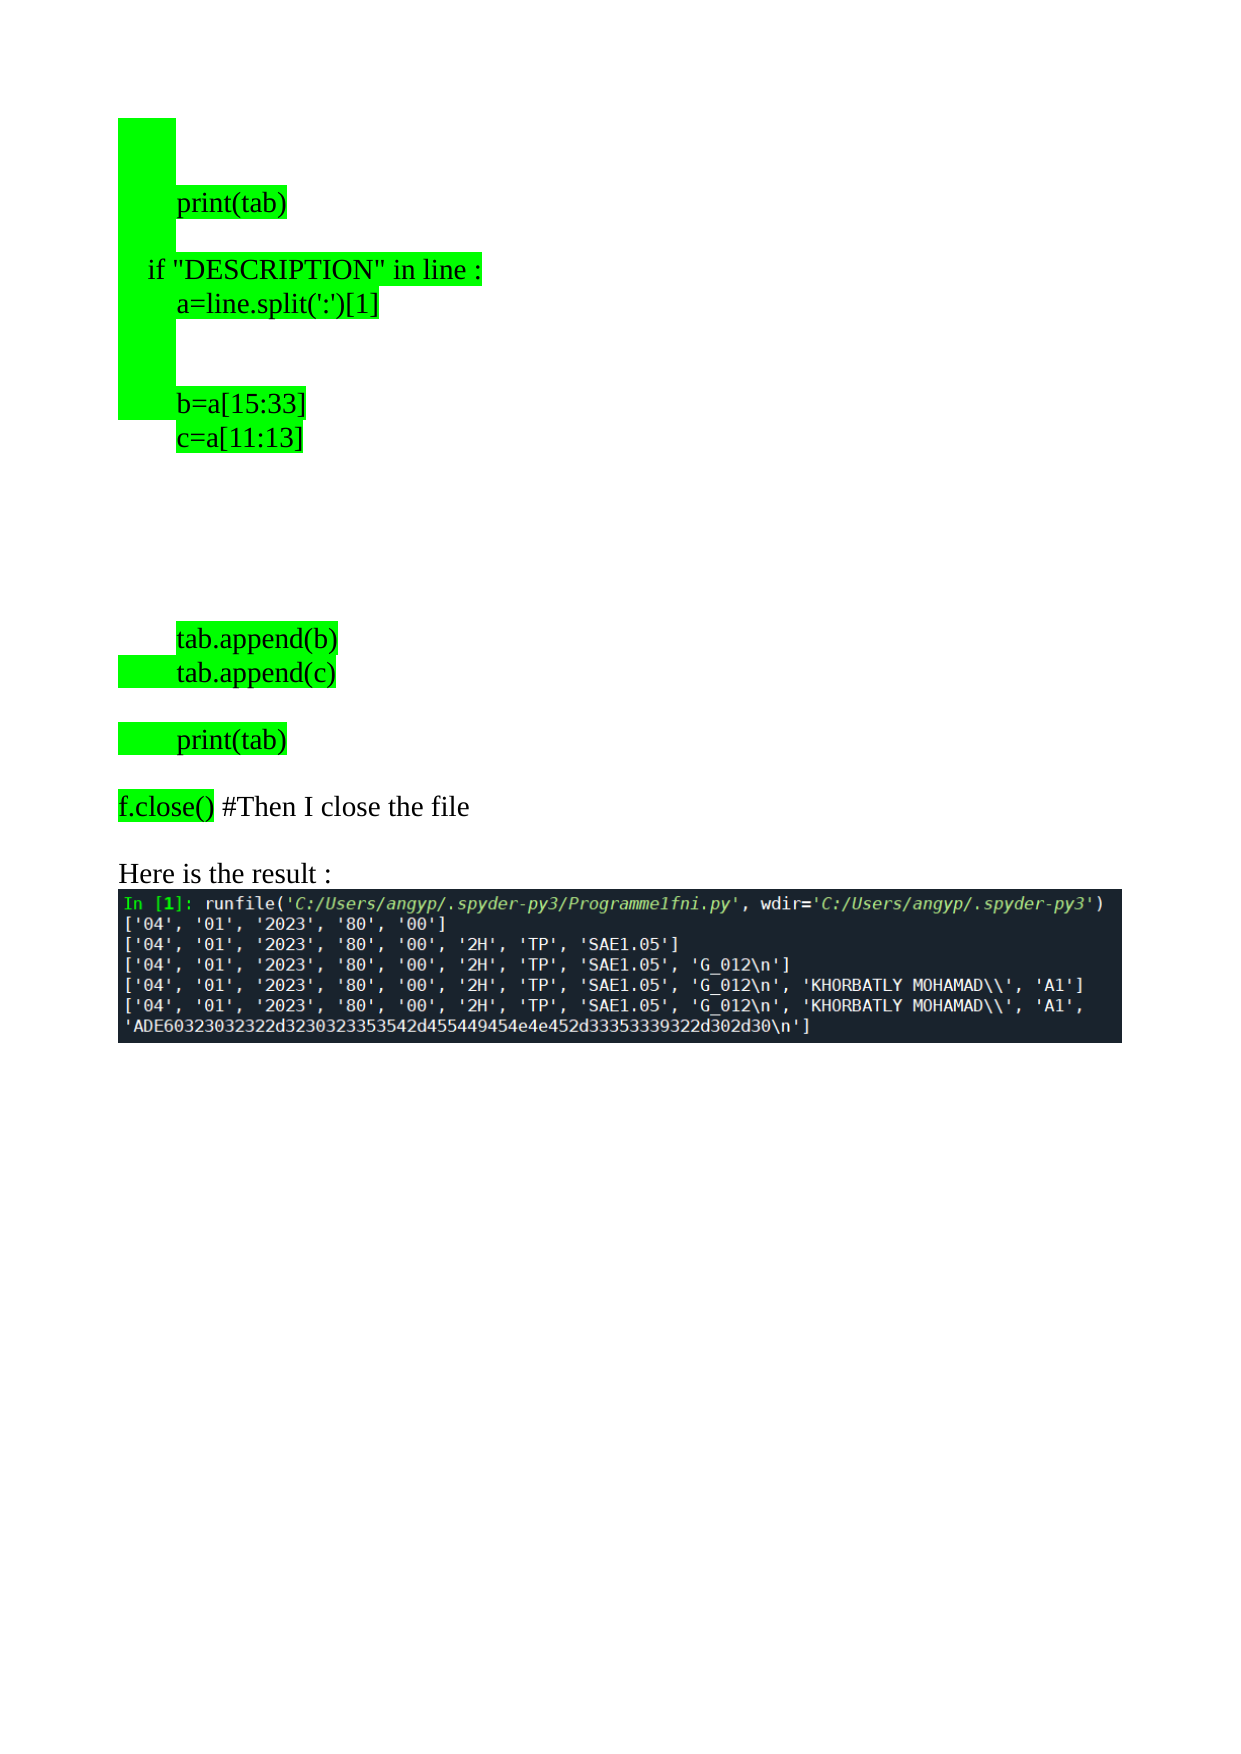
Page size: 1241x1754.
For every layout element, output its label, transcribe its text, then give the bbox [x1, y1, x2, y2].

text if "DESCRIPTION" in line : [118, 252, 1122, 286]
text a=line.split(':')[1] [118, 286, 1122, 319]
text c=a[11:13] [118, 420, 1122, 453]
text print(tab) [118, 722, 1122, 755]
text print(tab) [118, 185, 1122, 219]
text f.close() #Then I close the file [118, 789, 1122, 822]
text b=a[15:33] [118, 386, 1122, 420]
text tab.append(b) [118, 621, 1122, 655]
text Here is the result : [118, 856, 1122, 889]
text tab.append(c) [118, 655, 1122, 688]
